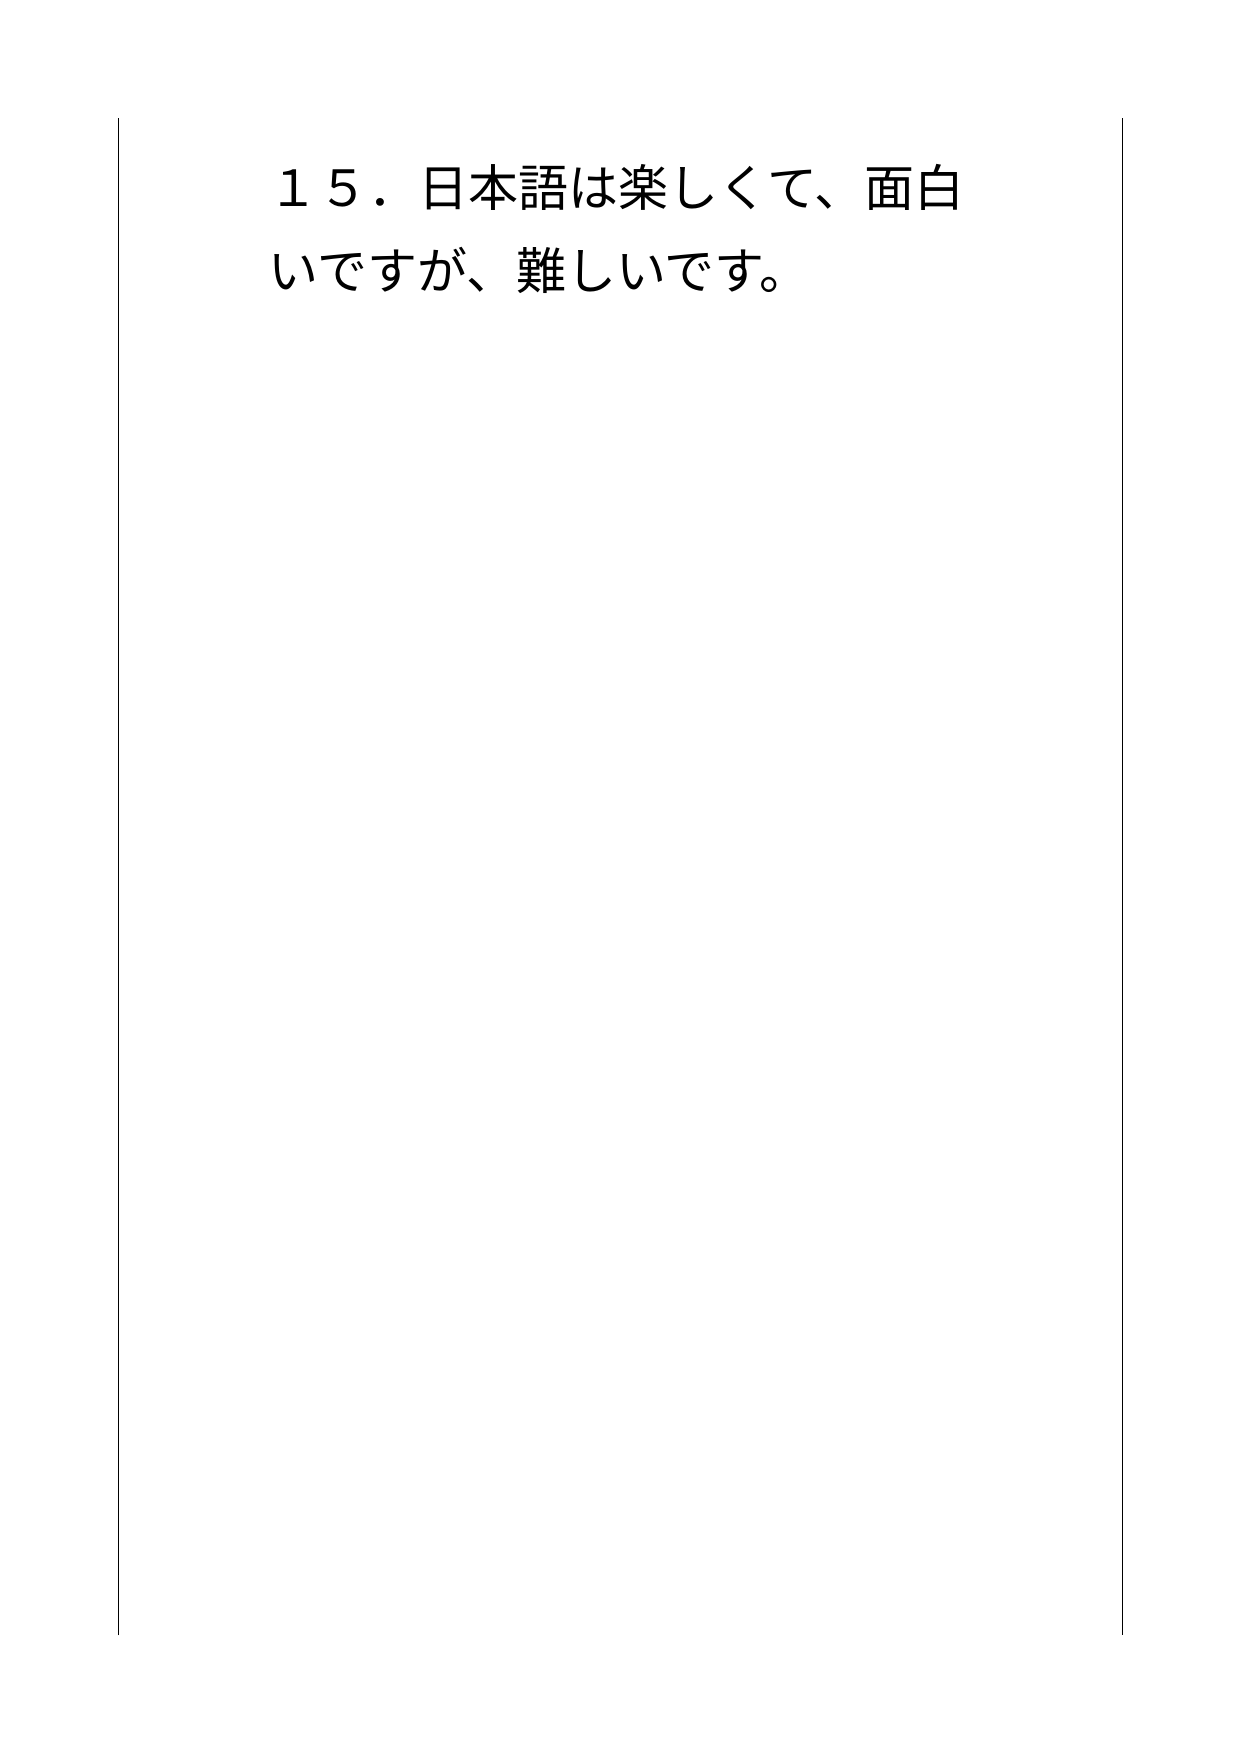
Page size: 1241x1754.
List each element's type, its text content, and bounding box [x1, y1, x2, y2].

text １５．日本語は楽しくて、面白いですが、難しいです。 [268, 148, 972, 304]
